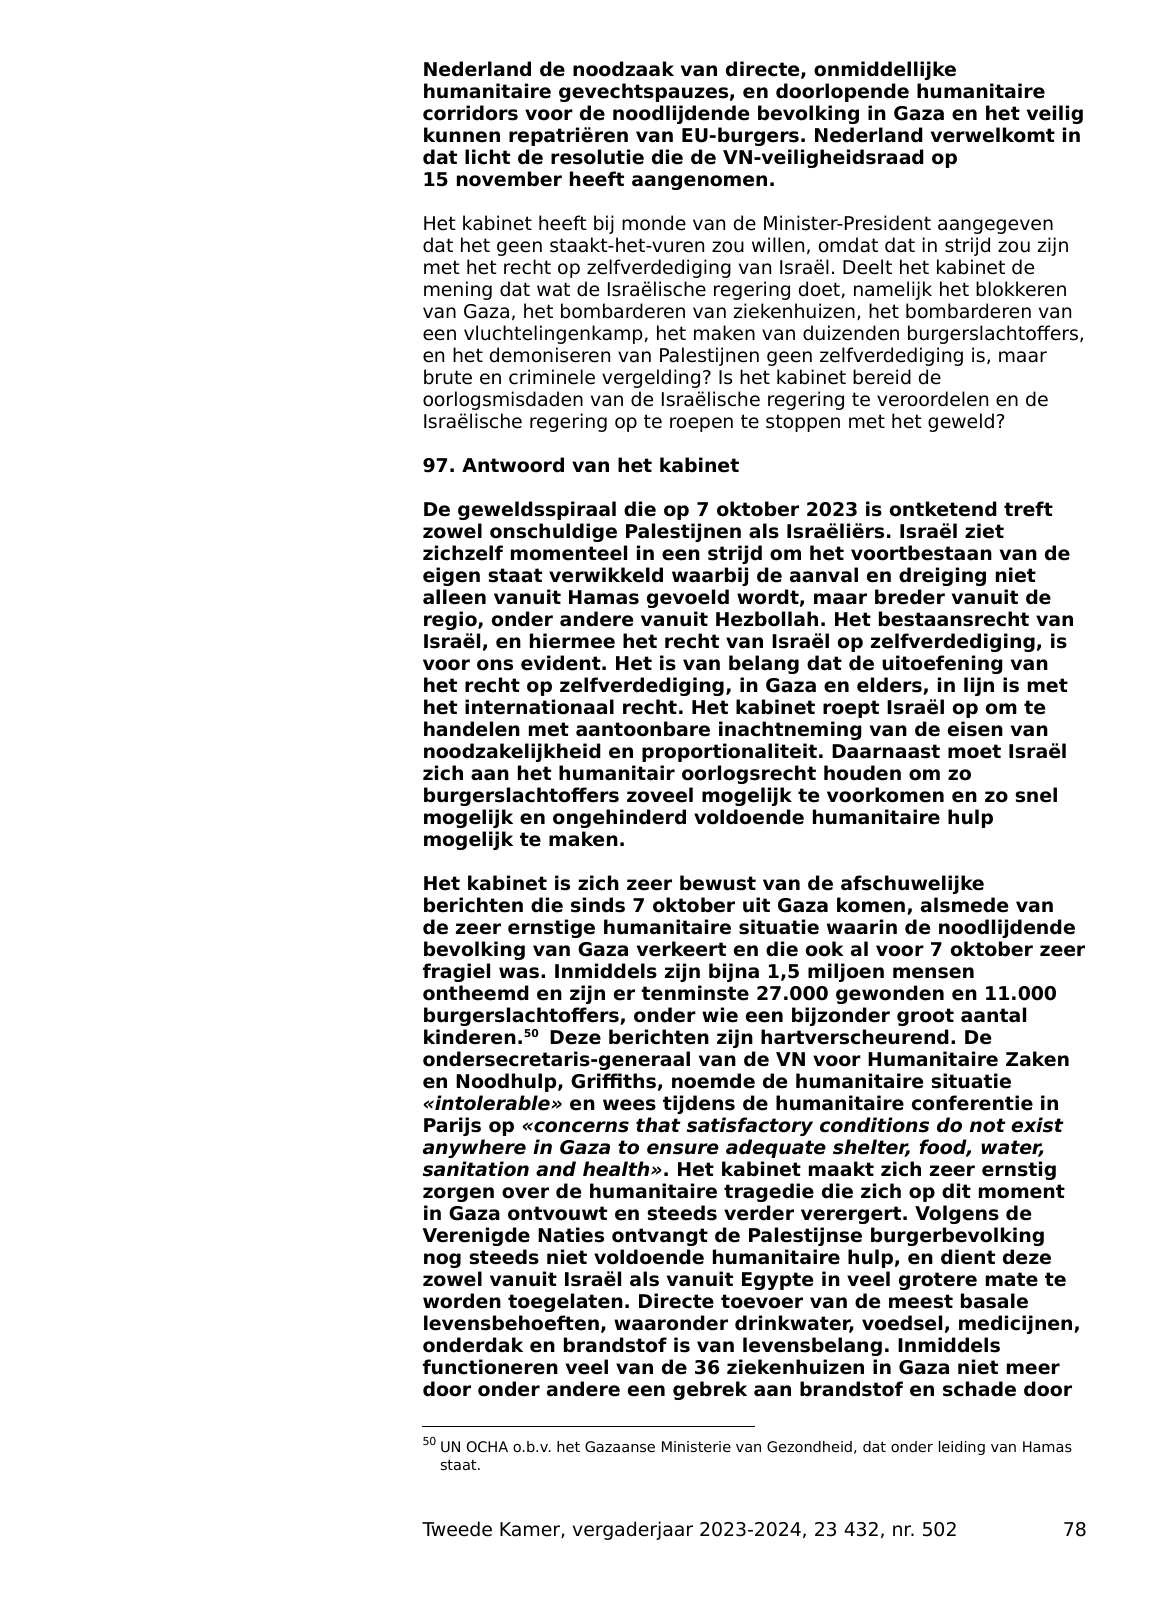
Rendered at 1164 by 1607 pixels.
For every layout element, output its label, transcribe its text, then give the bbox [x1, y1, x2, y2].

text De geweldsspiraal die op 7 oktober 2023 is ontketend treft zowel onschuldige Palestijnen als Israëliërs. Israël ziet zichzelf momenteel in een strijd om het voortbestaan van de eigen staat verwikkeld waarbij de aanval en dreiging niet alleen vanuit Hamas gevoeld wordt, maar breder vanuit de regio, onder andere vanuit Hezbollah. Het bestaansrecht van Israël, en hiermee het recht van Israël op zelfverdediging, is voor ons evident. Het is van belang dat de uitoefening van het recht op zelfverdediging, in Gaza en elders, in lijn is met het internationaal recht. Het kabinet roept Israël op om te handelen met aantoonbare inachtneming van de eisen van noodzakelijkheid en proportionaliteit. Daarnaast moet Israël zich aan het humanitair oorlogsrecht houden om zo burgerslachtoffers zoveel mogelijk te voorkomen en zo snel mogelijk en ongehinderd voldoende humanitaire hulp mogelijk te maken. [422, 499, 1087, 851]
text Het kabinet heeft bij monde van de Minister-President aangegeven dat het geen staakt-het-vuren zou willen, omdat dat in strijd zou zijn met het recht op zelfverdediging van Israël. Deelt het kabinet de mening dat wat de Israëlische regering doet, namelijk het blokkeren van Gaza, het bombarderen van ziekenhuizen, het bombarderen van een vluchtelingenkamp, het maken van duizenden burgerslachtoffers, en het demoniseren van Palestijnen geen zelfverdediging is, maar brute en criminele vergelding? Is het kabinet bereid de oorlogsmisdaden van de Israëlische regering te veroordelen en de Israëlische regering op te roepen te stoppen met het geweld? [422, 213, 1087, 433]
text Het kabinet is zich zeer bewust van de afschuwelijke berichten die sinds 7 oktober uit Gaza komen, alsmede van de zeer ernstige humanitaire situatie waarin de noodlijdende bevolking van Gaza verkeert en die ook al voor 7 oktober zeer fragiel was. Inmiddels zijn bijna 1,5 miljoen mensen ontheemd en zijn er tenminste 27.000 gewonden en 11.000 burgerslachtoffers, onder wie een bijzonder groot aantal kinderen. Deze berichten zijn hartverscheurend. De ondersecretaris-generaal van de VN voor Humanitaire Zaken en Noodhulp, Griffiths, noemde de humanitaire situatie «intolerable» en wees tijdens de humanitaire conferentie in Parijs op «concerns that satisfactory conditions do not exist anywhere in Gaza to ensure adequate shelter, food, water, sanitation and health». Het kabinet maakt zich zeer ernstig zorgen over de humanitaire tragedie die zich op dit moment in Gaza ontvouwt en steeds verder verergert. Volgens de Verenigde Naties ontvangt de Palestijnse burgerbevolking nog steeds niet voldoende humanitaire hulp, en dient deze zowel vanuit Israël als vanuit Egypte in veel grotere mate te worden toegelaten. Directe toevoer van de meest basale levensbehoeften, waaronder drinkwater, voedsel, medicijnen, onderdak en brandstof is van levensbelang. Inmiddels functioneren veel van de 36 ziekenhuizen in Gaza niet meer door onder andere een gebrek aan brandstof en schade door [422, 873, 1087, 1401]
subtitle 97. Antwoord van het kabinet [422, 455, 1087, 477]
text UN OCHA o.b.v. het Gazaanse Ministerie van Gezondheid, dat onder leiding van Hamas staat. [422, 1435, 1087, 1474]
text Nederland de noodzaak van directe, onmiddellijke humanitaire gevechtspauzes, en doorlopende humanitaire corridors voor de noodlijdende bevolking in Gaza en het veilig kunnen repatriëren van EU-burgers. Nederland verwelkomt in dat licht de resolutie die de VN-veiligheidsraad op 15 november heeft aangenomen. [422, 59, 1087, 191]
